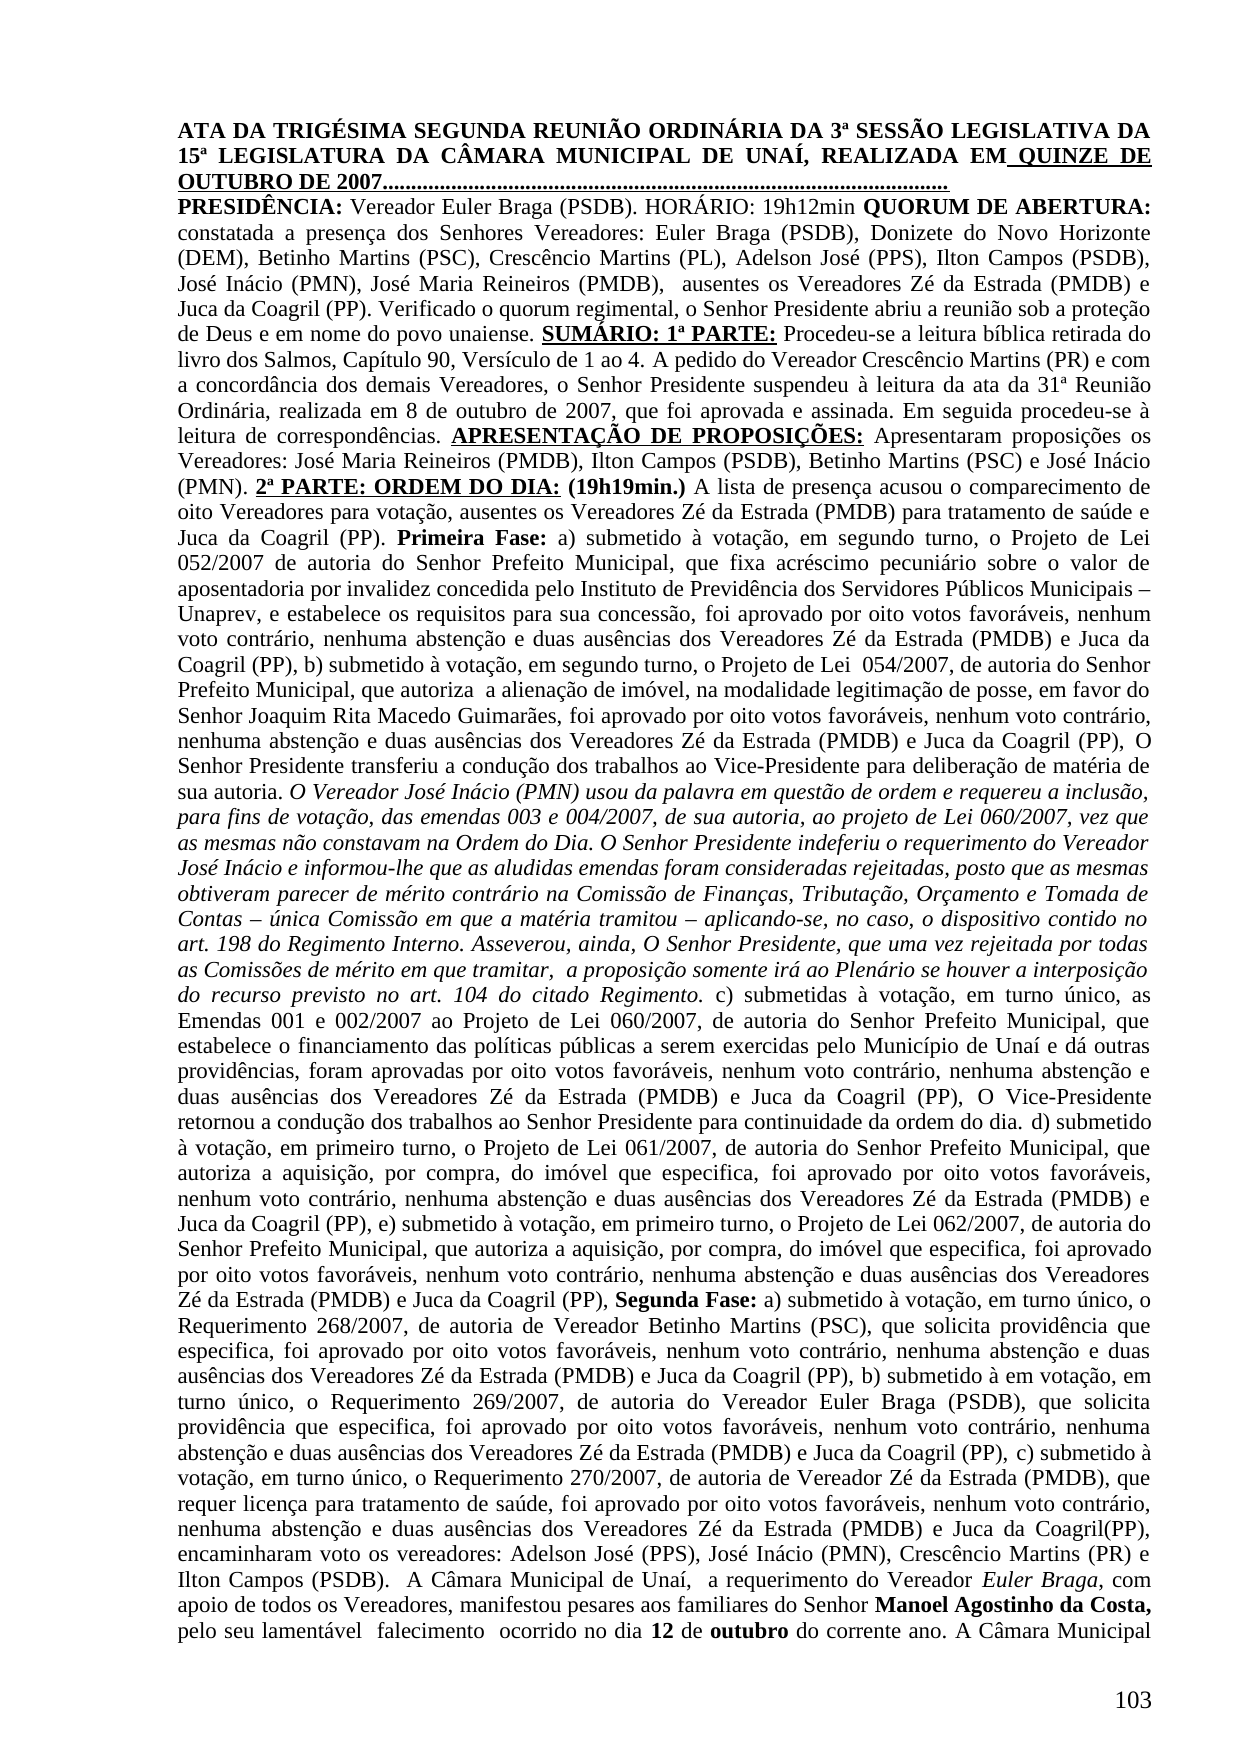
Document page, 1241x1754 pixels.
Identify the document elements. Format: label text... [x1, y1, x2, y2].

text PRESIDÊNCIA: Vereador Euler Braga (PSDB). HORÁRIO: 19h12min QUORUM DE ABERTURA: constatada a presença dos Senhores Vereadores: Euler Braga (PSDB), Donizete do Novo Horizonte (DEM), Betinho Martins (PSC), Crescêncio Martins (PL), Adelson José (PPS), Ilton Campos (PSDB), José Inácio (PMN), José Maria Reineiros (PMDB), ausentes os Vereadores Zé da Estrada (PMDB) e Juca da Coagril (PP). Verificado o quorum regimental, o Senhor Presidente abriu a reunião sob a proteção de Deus e em nome do povo unaiense. SUMÁRIO: 1ª PARTE: Procedeu-se a leitura bíblica retirada do livro dos Salmos, Capítulo 90, Versículo de 1 ao 4. A pedido do Vereador Crescêncio Martins (PR) e com a concordância dos demais Vereadores, o Senhor Presidente suspendeu à leitura da ata da 31ª Reunião Ordinária, realizada em 8 de outubro de 2007, que foi aprovada e assinada. Em seguida procedeu-se à leitura de correspondências. APRESENTAÇÃO DE PROPOSIÇÕES: Apresentaram proposições os Vereadores: José Maria Reineiros (PMDB), Ilton Campos (PSDB), Betinho Martins (PSC) e José Inácio (PMN). 2ª PARTE: ORDEM DO DIA: (19h19min.) A lista de presença acusou o comparecimento de oito Vereadores para votação, ausentes os Vereadores Zé da Estrada (PMDB) para tratamento de saúde e Juca da Coagril (PP). Primeira Fase: a) submetido à votação, em segundo turno, o Projeto de Lei 052/2007 de autoria do Senhor Prefeito Municipal, que fixa acréscimo pecuniário sobre o valor de aposentadoria por invalidez concedida pelo Instituto de Previdência dos Servidores Públicos Municipais – Unaprev, e estabelece os requisitos para sua concessão, foi aprovado por oito votos favoráveis, nenhum voto contrário, nenhuma abstenção e duas ausências dos Vereadores Zé da Estrada (PMDB) e Juca da Coagril (PP), b) submetido à votação, em segundo turno, o Projeto de Lei 054/2007, de autoria do Senhor Prefeito Municipal, que autoriza a alienação de imóvel, na modalidade legitimação de posse, em favor do Senhor Joaquim Rita Macedo Guimarães, foi aprovado por oito votos favoráveis, nenhum voto contrário, nenhuma abstenção e duas ausências dos Vereadores Zé da Estrada (PMDB) e Juca da Coagril (PP), O Senhor Presidente transferiu a condução dos trabalhos ao Vice-Presidente para deliberação de matéria de sua autoria. O Vereador José Inácio (PMN) usou da palavra em questão de ordem e requereu a inclusão, para fins de votação, das emendas 003 e 004/2007, de sua autoria, ao projeto de Lei 060/2007, vez que as mesmas não constavam na Ordem do Dia. O Senhor Presidente indeferiu o requerimento do Vereador José Inácio e informou-lhe que as aludidas emendas foram consideradas rejeitadas, posto que as mesmas obtiveram parecer de mérito contrário na Comissão de Finanças, Tributação, Orçamento e Tomada de Contas – única Comissão em que a matéria tramitou – aplicando-se, no caso, o dispositivo contido no art. 198 do Regimento Interno. Asseverou, ainda, O Senhor Presidente, que uma vez rejeitada por todas as Comissões de mérito em que tramitar, a proposição somente irá ao Plenário se houver a interposição do recurso previsto no art. 104 do citado Regimento. c) submetidas à votação, em turno único, as Emendas 001 e 002/2007 ao Projeto de Lei 060/2007, de autoria do Senhor Prefeito Municipal, que estabelece o financiamento das políticas públicas a serem exercidas pelo Município de Unaí e dá outras providências, foram aprovadas por oito votos favoráveis, nenhum voto contrário, nenhuma abstenção e duas ausências dos Vereadores Zé da Estrada (PMDB) e Juca da Coagril (PP), O Vice-Presidente retornou a condução dos trabalhos ao Senhor Presidente para continuidade da ordem do dia. d) submetido à votação, em primeiro turno, o Projeto de Lei 061/2007, de autoria do Senhor Prefeito Municipal, que autoriza a aquisição, por compra, do imóvel que especifica, foi aprovado por oito votos favoráveis, nenhum voto contrário, nenhuma abstenção e duas ausências dos Vereadores Zé da Estrada (PMDB) e Juca da Coagril (PP), e) submetido à votação, em primeiro turno, o Projeto de Lei 062/2007, de autoria do Senhor Prefeito Municipal, que autoriza a aquisição, por compra, do imóvel que especifica, foi aprovado por oito votos favoráveis, nenhum voto contrário, nenhuma abstenção e duas ausências dos Vereadores Zé da Estrada (PMDB) e Juca da Coagril (PP), Segunda Fase: a) submetido à votação, em turno único, o Requerimento 268/2007, de autoria de Vereador Betinho Martins (PSC), que solicita providência que especifica, foi aprovado por oito votos favoráveis, nenhum voto contrário, nenhuma abstenção e duas ausências dos Vereadores Zé da Estrada (PMDB) e Juca da Coagril (PP), b) submetido à em votação, em turno único, o Requerimento 269/2007, de autoria do Vereador Euler Braga (PSDB), que solicita providência que especifica, foi aprovado por oito votos favoráveis, nenhum voto contrário, nenhuma abstenção e duas ausências dos Vereadores Zé da Estrada (PMDB) e Juca da Coagril (PP), c) submetido à votação, em turno único, o Requerimento 270/2007, de autoria de Vereador Zé da Estrada (PMDB), que requer licença para tratamento de saúde, foi aprovado por oito votos favoráveis, nenhum voto contrário, nenhuma abstenção e duas ausências dos Vereadores Zé da Estrada (PMDB) e Juca da Coagril(PP), encaminharam voto os vereadores: Adelson José (PPS), José Inácio (PMN), Crescêncio Martins (PR) e Ilton Campos (PSDB). A Câmara Municipal de Unaí, a requerimento do Vereador Euler Braga, com apoio de todos os Vereadores, manifestou pesares aos familiares do Senhor Manoel Agostinho da Costa, pelo seu lamentável falecimento ocorrido no dia 12 de outubro do corrente ano. A Câmara Municipal [177, 194, 1152, 1643]
text ATA DA TRIGÉSIMA SEGUNDA REUNIÃO ORDINÁRIA DA 3ª SESSÃO LEGISLATIVA DA 15ª LEGISLATURA DA CÂMARA MUNICIPAL DE UNAÍ, REALIZADA EM QUINZE DE OUTUBRO DE 2007................................................................................................... [177, 118, 1152, 194]
